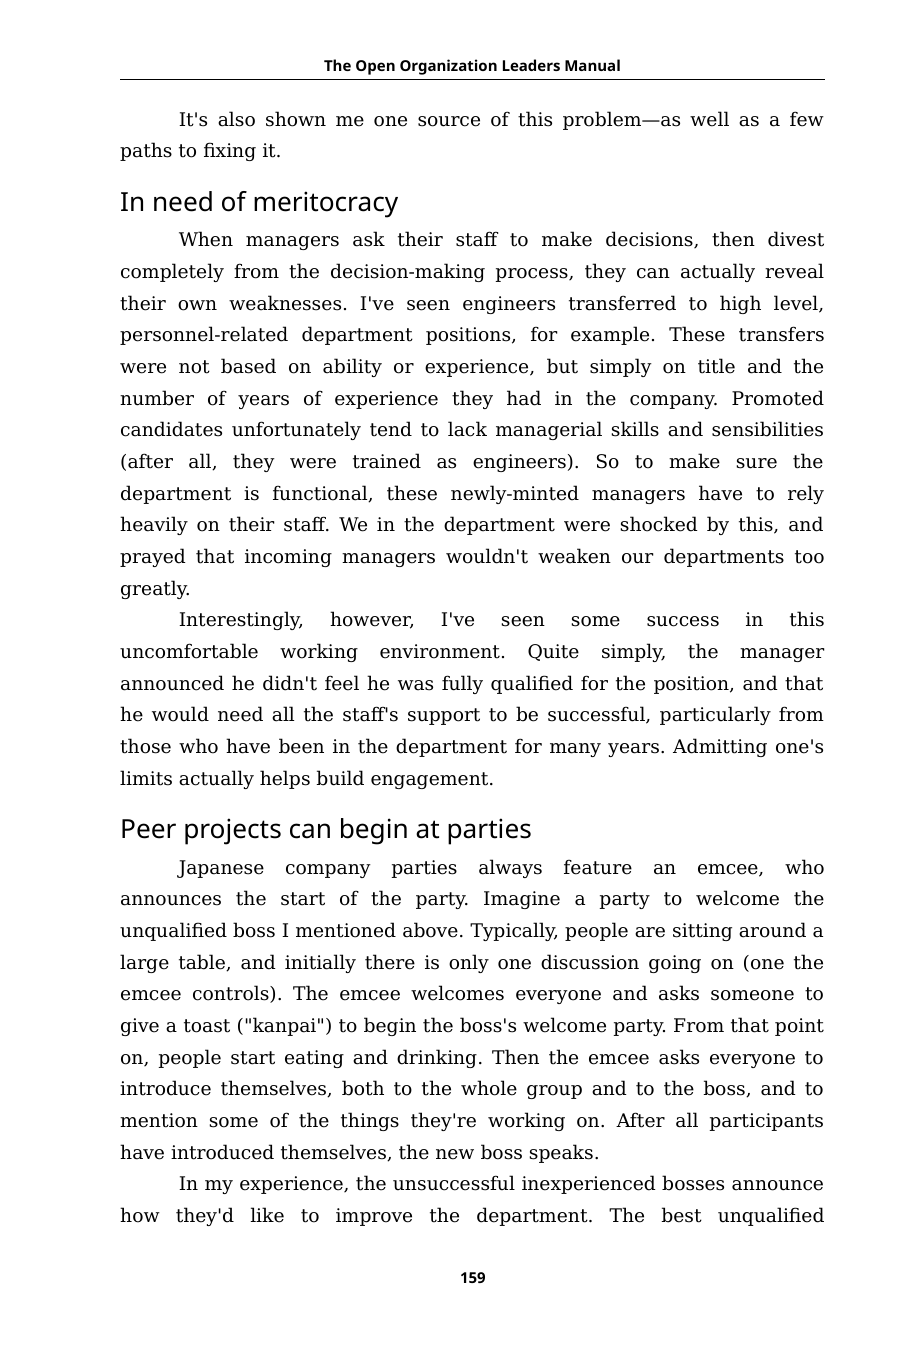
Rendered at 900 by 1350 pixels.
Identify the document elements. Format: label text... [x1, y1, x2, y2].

text Interestingly, however, I've seen some success in this uncomfortable working environment. Quite simply, the manager announced he didn't feel he was fully qualified for the position, and that he would need all the staff's support to be successful, particularly from those who have been in the department for many years. Admitting one's limits actually helps build engagement. [120, 609, 825, 789]
subtitle Peer projects can begin at parties [120, 814, 825, 845]
text When managers ask their staff to make decisions, then divest completely from the decision-making process, they can actually reveal their own weaknesses. I've seen engineers transferred to high level, personnel-related department positions, for example. These transfers were not based on ability or experience, but simply on title and the number of years of experience they had in the company. Promoted candidates unfortunately tend to lack managerial skills and sensibilities (after all, they were trained as engineers). So to make sure the department is functional, these newly-minted managers have to rely heavily on their staff. We in the department were shocked by this, and prayed that incoming managers wouldn't weaken our departments too greatly. [120, 229, 825, 599]
subtitle In need of meritocracy [120, 187, 825, 217]
text It's also shown me one source of this problem—as well as a few paths to fixing it. [120, 109, 825, 162]
text In my experience, the unsuccessful inexperienced bosses announce how they'd like to improve the department. The best unqualified [120, 1173, 825, 1227]
text Japanese company parties always feature an emcee, who announces the start of the party. Imagine a party to welcome the unqualified boss I mentioned above. Typically, people are sitting around a large table, and initially there is only one discussion going on (one the emcee controls). The emcee welcomes everyone and asks someone to give a toast ("kanpai") to begin the boss's welcome party. From that point on, people start eating and drinking. Then the emcee asks everyone to introduce themselves, both to the whole group and to the boss, and to mention some of the things they're working on. After all participants have introduced themselves, the new boss speaks. [120, 857, 825, 1163]
